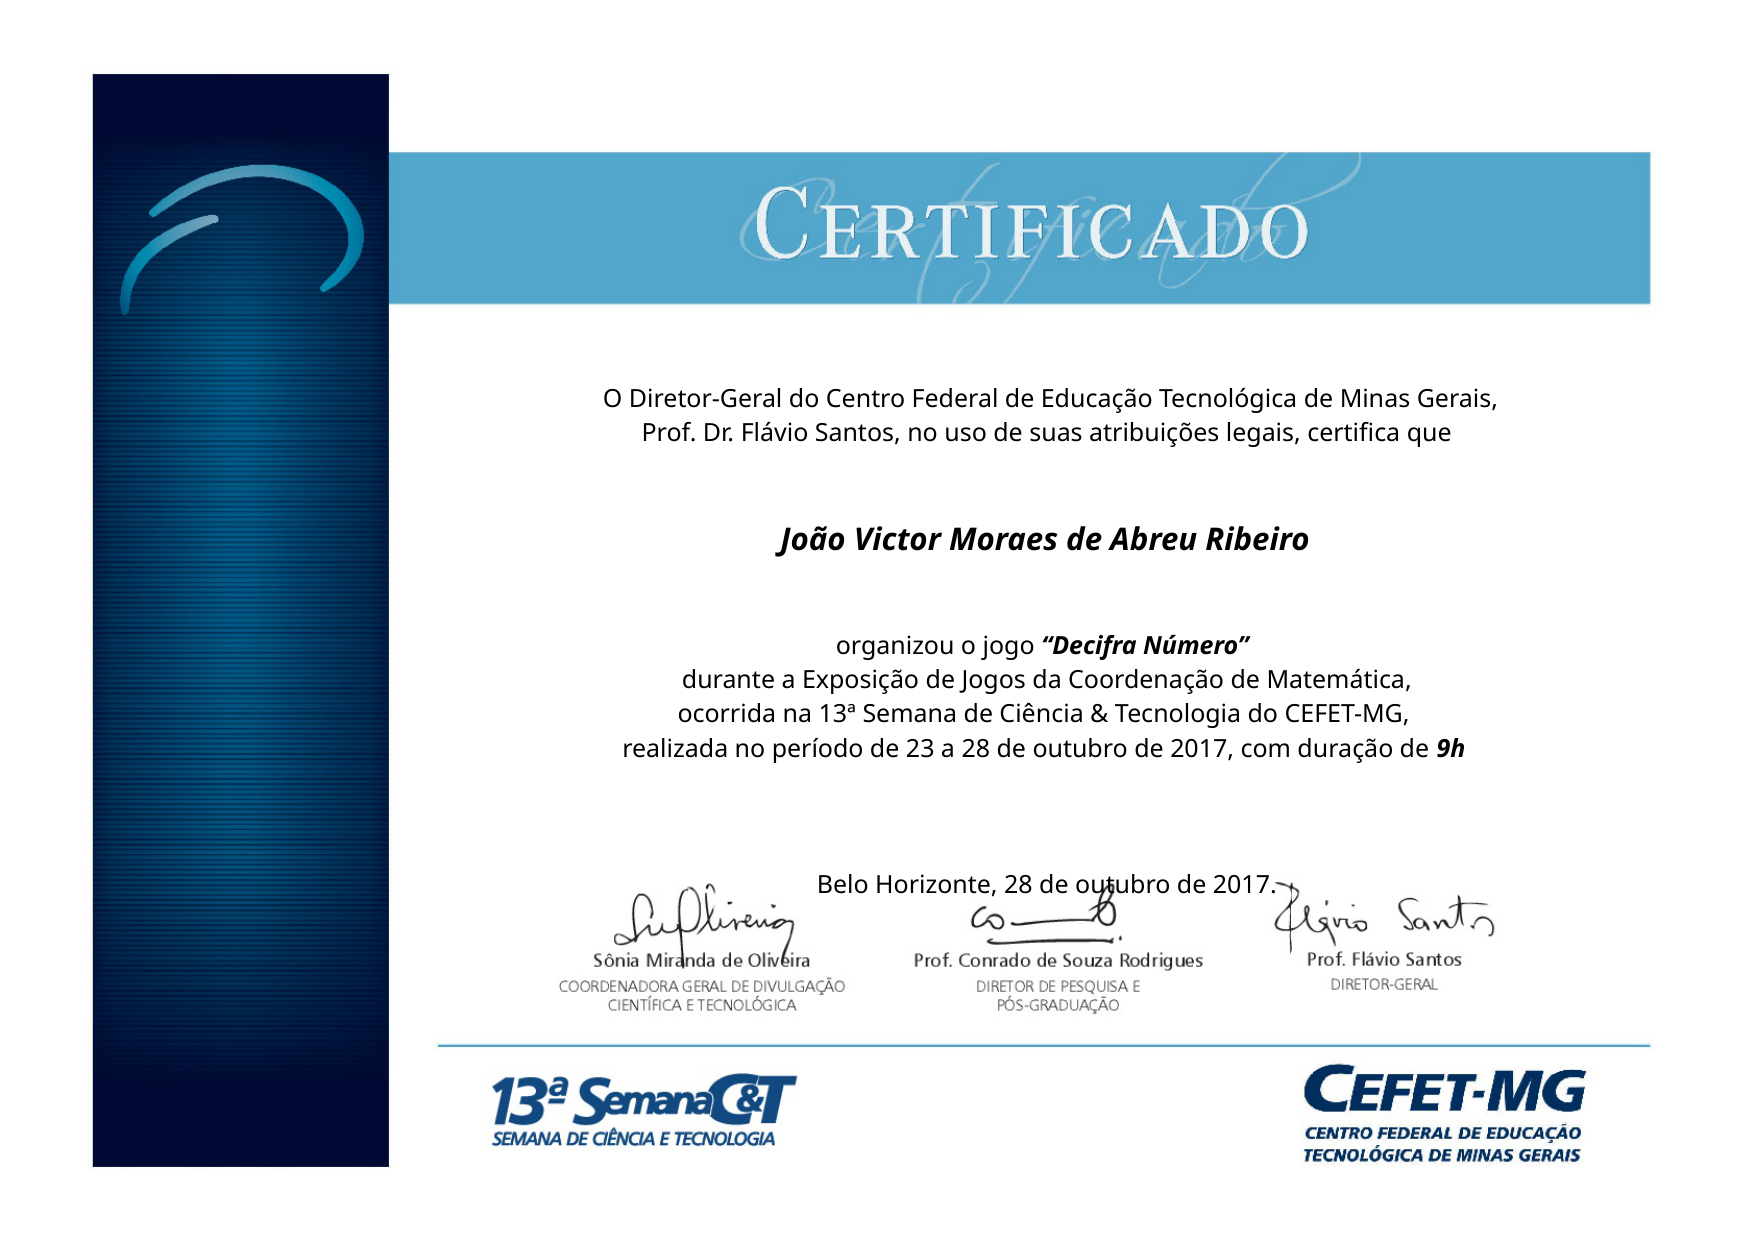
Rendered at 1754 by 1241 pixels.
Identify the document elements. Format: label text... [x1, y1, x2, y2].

text O Diretor-Geral do Centro Federal de Educação Tecnológica de Minas Gerais, [0, 381, 1754, 415]
text ocorrida na 13ª Semana de Ciência & Tecnologia do CEFET-MG, [340, 696, 1754, 730]
picture [476, 449, 1277, 517]
text Belo Horizonte, 28 de outubro de 2017. [340, 866, 1754, 901]
picture [476, 220, 1277, 381]
text realizada no período de 23 a 28 de outubro de 2017, com duração de 9h [340, 730, 1754, 764]
text organizou o jogo “Decifra Número” [340, 628, 1754, 662]
picture [476, 901, 1277, 1021]
text João Victor Moraes de Abreu Ribeiro [340, 517, 1754, 560]
picture [476, 560, 1277, 628]
picture [476, 764, 1277, 866]
text durante a Exposição de Jogos da Coordenação de Matemática, [340, 662, 1754, 696]
text Prof. Dr. Flávio Santos, no uso de suas atribuições legais, certifica que [340, 415, 1754, 449]
